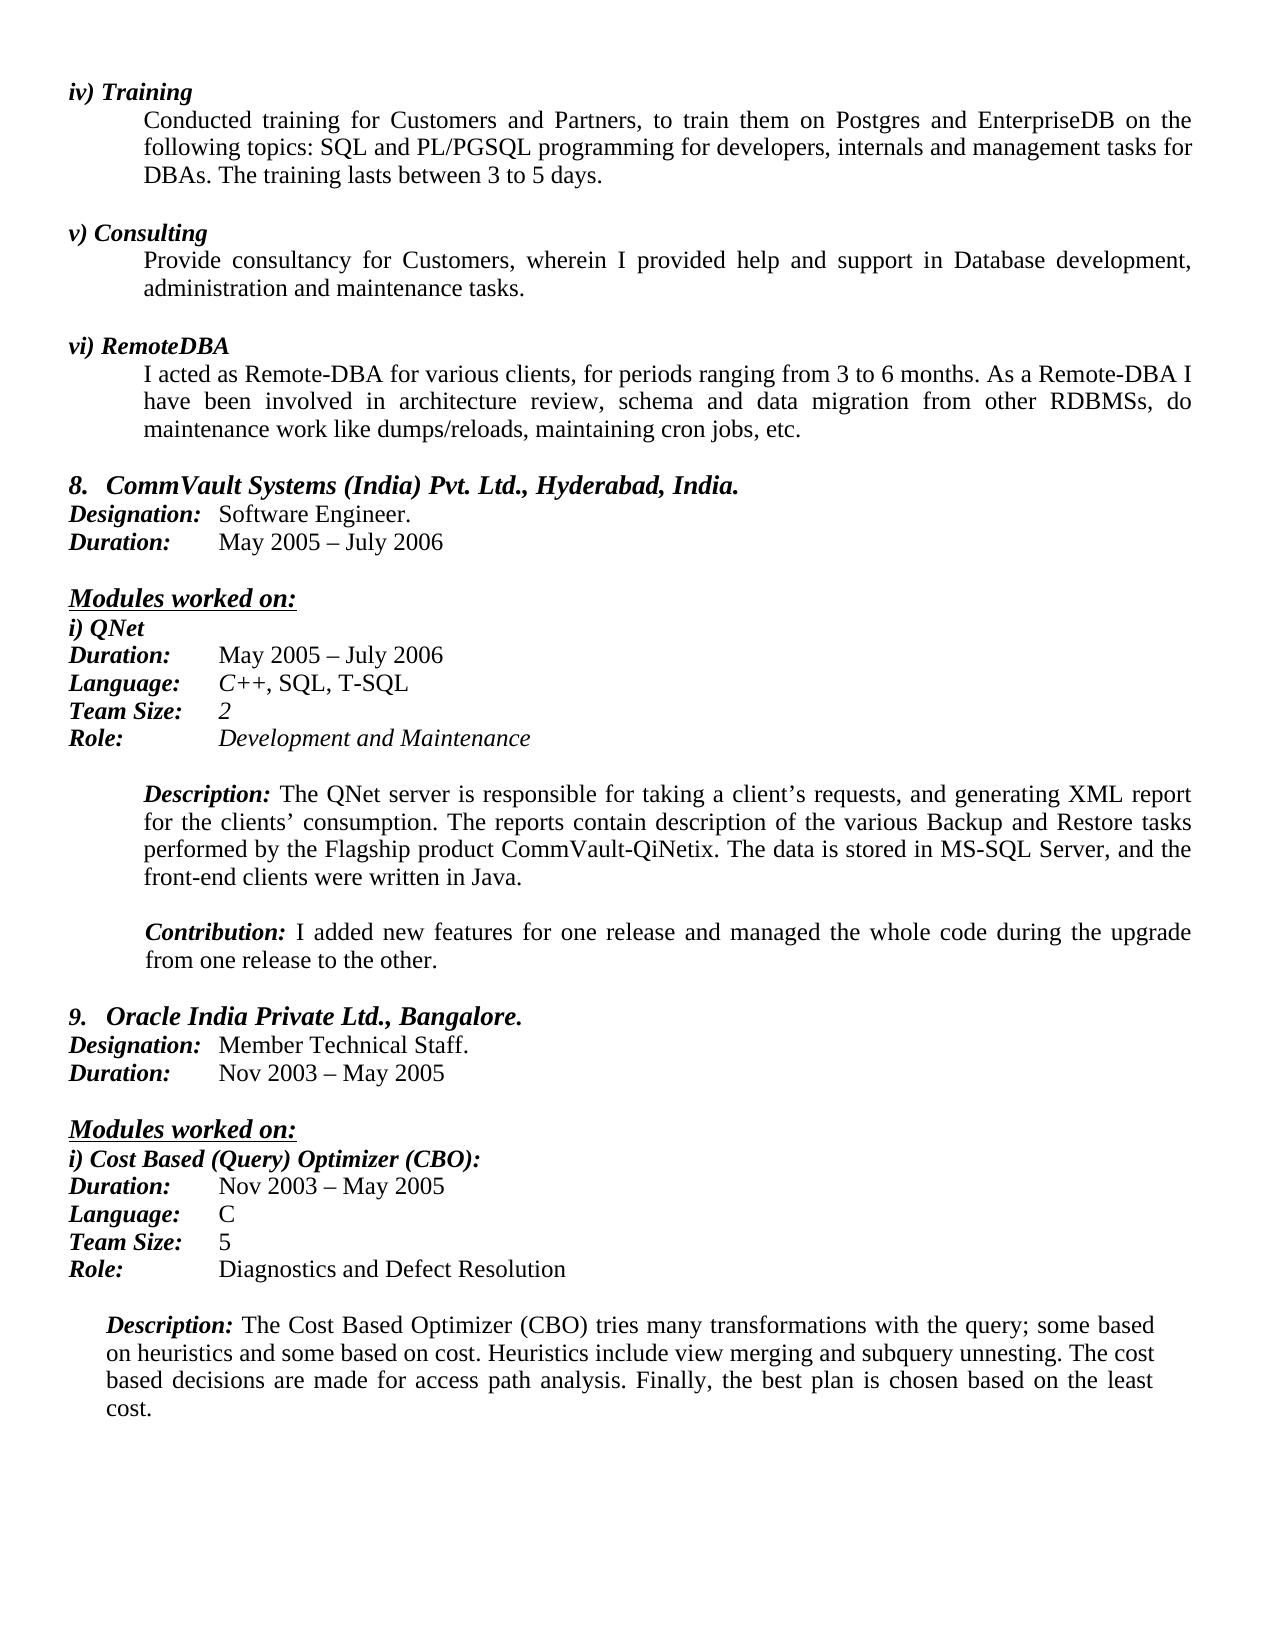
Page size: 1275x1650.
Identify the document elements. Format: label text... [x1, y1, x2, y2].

text Provide consultancy for Customers, wherein I provided help and support in Database development, administration and maintenance tasks. [143, 247, 1193, 302]
text i) QNet [68, 614, 1193, 641]
text v) Consulting [68, 219, 1193, 247]
text Modules worked on: [68, 584, 1193, 614]
text vi) RemoteDBA [68, 332, 1193, 360]
text Team Size: 5 [68, 1228, 1193, 1256]
text Language: C [68, 1200, 1193, 1228]
list Oracle India Private Ltd., Bangalore. [68, 1002, 1193, 1032]
text Team Size: 2 [68, 697, 1193, 724]
text Description: The Cost Based Optimizer (CBO) tries many transformations with the query; some based on heuristics and some based on cost. Heuristics include view merging and subquery unnesting. The cost based decisions are made for access path analysis. Finally, the best plan is chosen based on the least cost. [106, 1311, 1156, 1422]
text Role: Development and Maintenance [68, 724, 1193, 752]
text Description: The QNet server is responsible for taking a client’s requests, and generating XML report for the clients’ consumption. The reports contain description of the various Backup and Restore tasks performed by the Flagship product CommVault-QiNetix. The data is stored in MS-SQL Server, and the front-end clients were written in Java. [143, 780, 1193, 891]
text Role: Diagnostics and Defect Resolution [68, 1256, 1193, 1283]
text Duration: May 2005 – July 2006 [68, 528, 1193, 556]
text iv) Training [68, 78, 1193, 106]
text Modules worked on: [68, 1115, 1193, 1145]
text Language: C++, SQL, T-SQL [68, 669, 1193, 697]
text Designation: Member Technical Staff. [68, 1032, 1193, 1059]
text Duration: May 2005 – July 2006 [68, 641, 1193, 669]
list CommVault Systems (India) Pvt. Ltd., Hyderabad, India. [68, 471, 1193, 501]
text I acted as Remote-DBA for various clients, for periods ranging from 3 to 6 months. As a Remote-DBA I have been involved in architecture review, schema and data migration from other RDBMSs, do maintenance work like dumps/reloads, maintaining cron jobs, etc. [143, 360, 1193, 443]
text i) Cost Based (Query) Optimizer (CBO): [68, 1145, 1193, 1172]
text Designation: Software Engineer. [68, 501, 1193, 528]
text Duration: Nov 2003 – May 2005 [68, 1059, 1193, 1087]
text Duration: Nov 2003 – May 2005 [68, 1172, 1193, 1200]
text Conducted training for Customers and Partners, to train them on Postgres and EnterpriseDB on the following topics: SQL and PL/PGSQL programming for developers, internals and management tasks for DBAs. The training lasts between 3 to 5 days. [143, 106, 1193, 189]
text Contribution: I added new features for one release and managed the whole code during the upgrade from one release to the other. [145, 918, 1193, 974]
